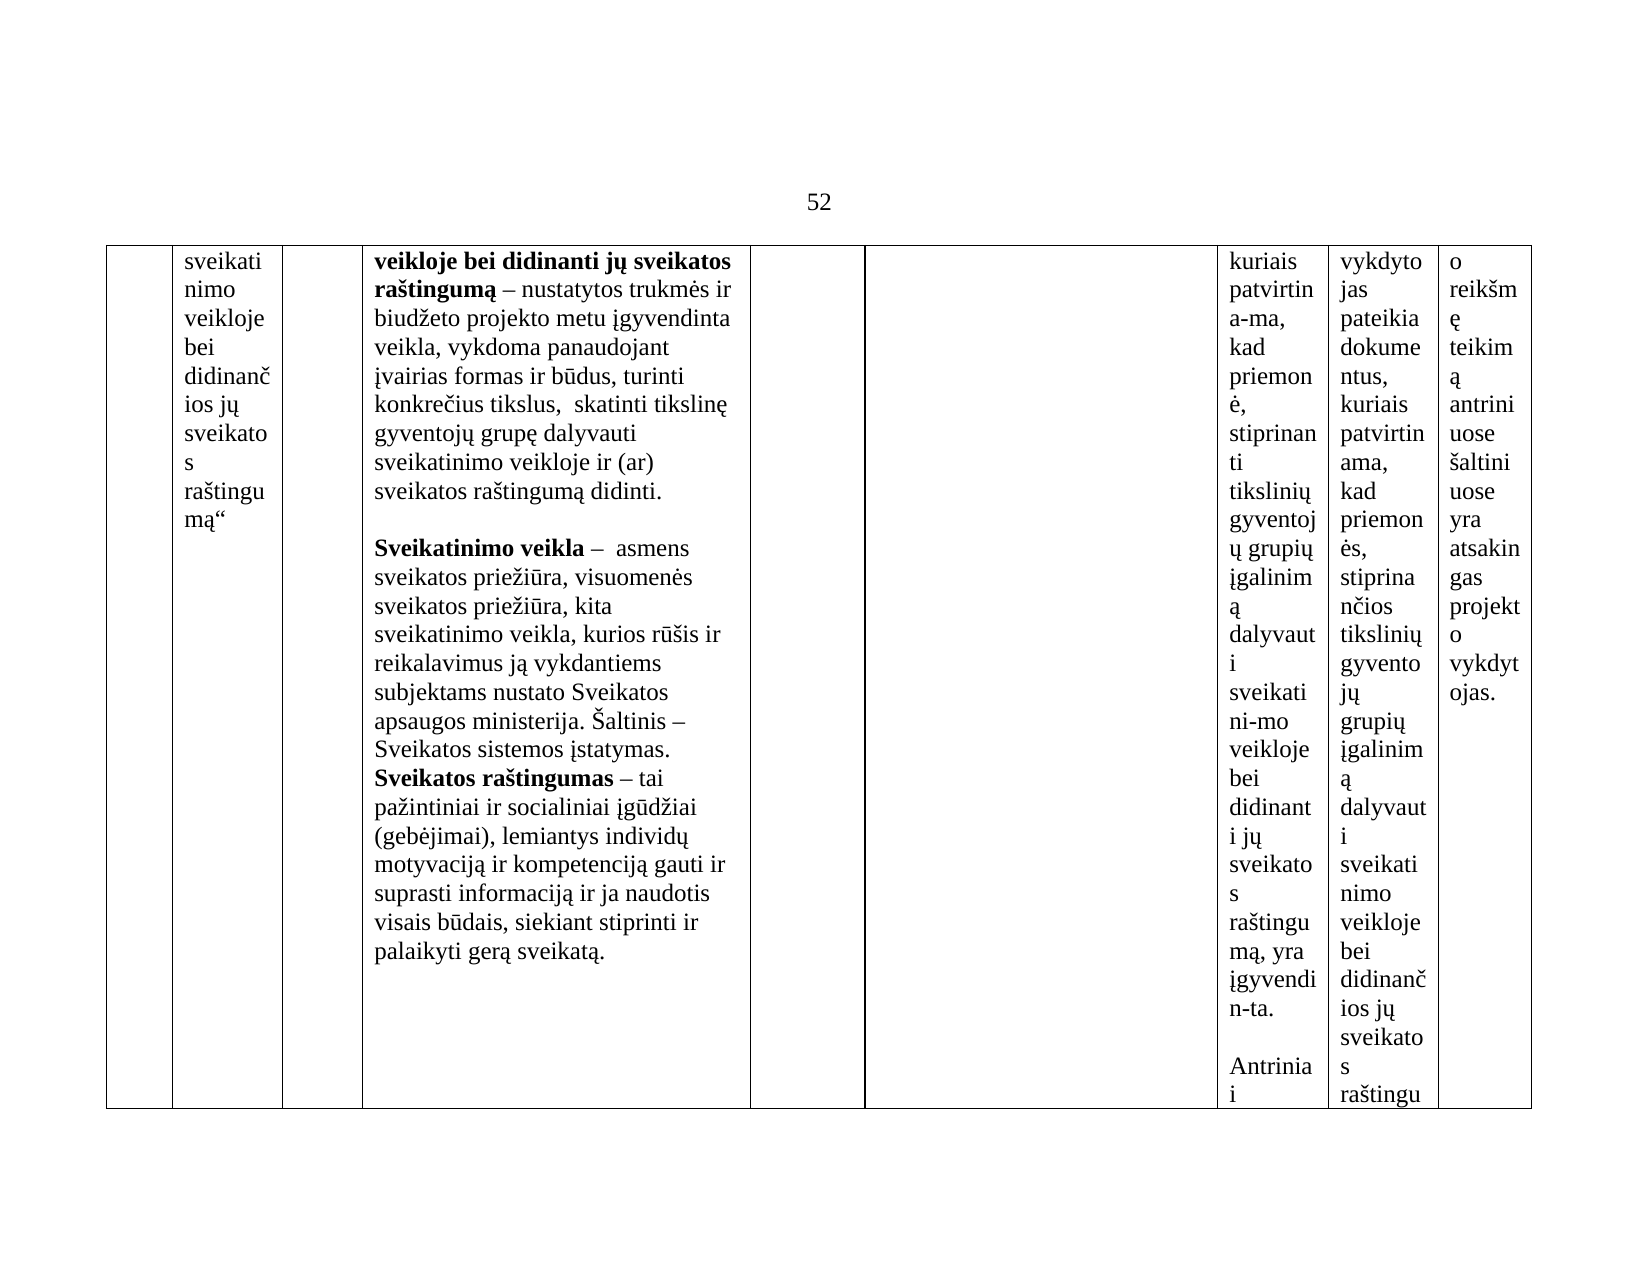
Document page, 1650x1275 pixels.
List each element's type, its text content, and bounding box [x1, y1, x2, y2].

table_cell sveikatinimo veikloje bei didinančios jų sveikatos raštingumą“ [173, 246, 282, 1108]
table_cell veikloje bei didinanti jų sveikatos raštingumą – nustatytos trukmės ir biudžeto projekto metu įgyvendinta veikla, vykdoma panaudojant įvairias formas ir būdus, turinti konkrečius tikslus, skatinti tikslinę gyventojų grupę dalyvauti sveikatinimo veikloje ir (ar) sveikatos raštingumą didinti. Sveikatinimo veikla – asmens sveikatos priežiūra, visuomenės sveikatos priežiūra, kita sveikatinimo veikla, kurios rūšis ir reikalavimus ją vykdantiems subjektams nustato Sveikatos apsaugos ministerija. Šaltinis – Sveikatos sistemos įstatymas. Sveikatos raštingumas – tai pažintiniai ir socialiniai įgūdžiai (gebėjimai), lemiantys individų motyvaciją ir kompetenciją gauti ir suprasti informaciją ir ja naudotis visais būdais, siekiant stiprinti ir palaikyti gerą sveikatą. [363, 246, 750, 1108]
table_cell [751, 246, 864, 1108]
table_cell [107, 246, 172, 1108]
table_cell [866, 246, 1217, 1108]
table_cell vykdytojas pateikia dokumentus, kuriais patvirtinama, kad priemonės, stiprinančios tikslinių gyventojų grupių įgalinimą dalyvauti sveikatinimo veikloje bei didinančios jų sveikatos raštingu [1329, 246, 1438, 1108]
table_cell o reikšmę teikimą antriniuose šaltiniuose yra atsakingas projekto vykdytojas. [1439, 246, 1531, 1108]
table_cell [283, 246, 362, 1108]
table_cell kuriais patvirtina-ma, kad priemonė, stiprinanti tikslinių gyventojų grupių įgalinimą dalyvauti sveikatini-mo veikloje bei didinanti jų sveikatos raštingumą, yra įgyvendin-ta. Antriniai [1218, 246, 1328, 1108]
